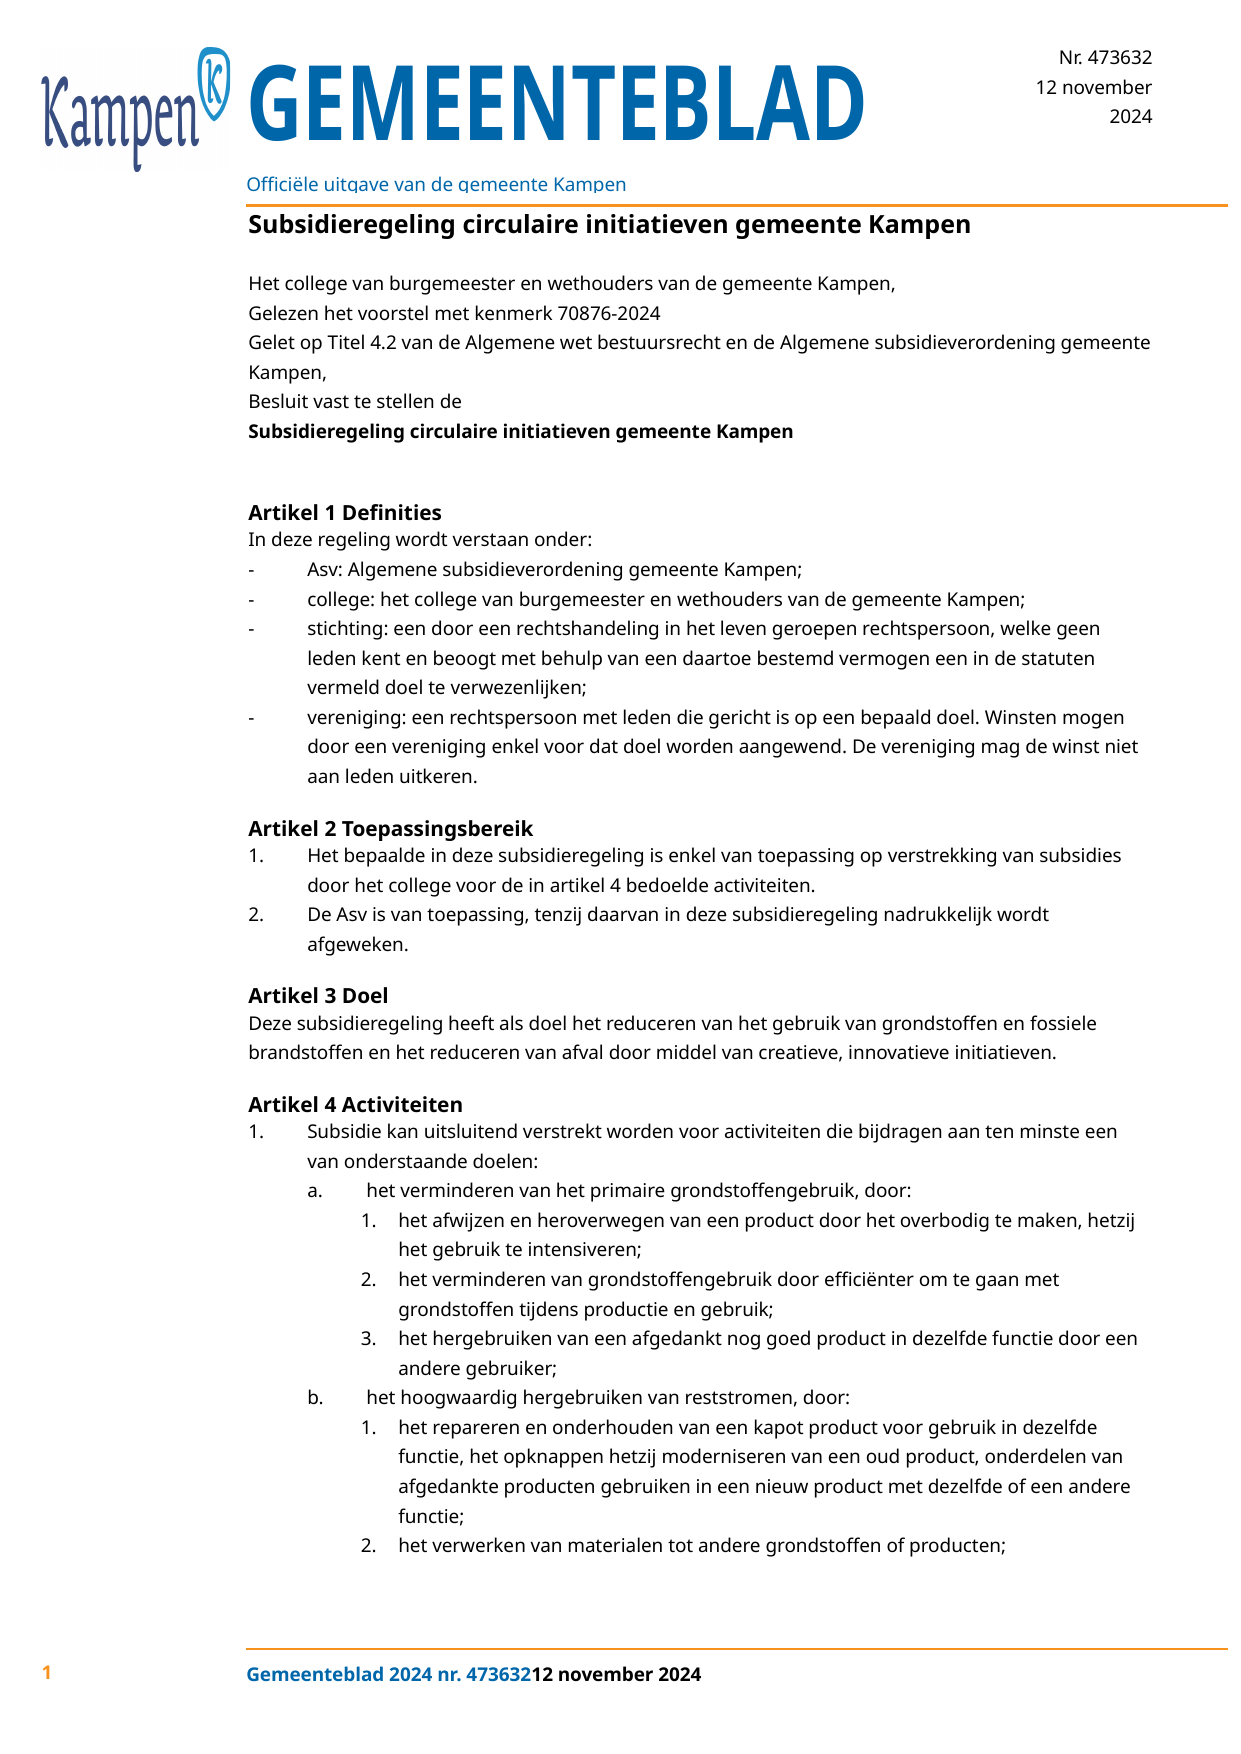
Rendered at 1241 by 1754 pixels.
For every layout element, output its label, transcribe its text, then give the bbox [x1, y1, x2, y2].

list het hoogwaardig hergebruiken van reststromen, door: [307, 1384, 1152, 1410]
picture [41, 47, 231, 172]
text Gelezen het voorstel met kenmerk 70876-2024 [248, 300, 1152, 326]
text Het college van burgemeester en wethouders van de gemeente Kampen, [248, 270, 1152, 296]
text Besluit vast te stellen de [248, 389, 1152, 414]
text Deze subsidieregeling heeft als doel het reduceren van het gebruik van grondstoffen en fossiele brandstoffen en het reduceren van afval door middel van creatieve, innovatieve initiatieven. [248, 1010, 1152, 1065]
list het afwijzen en heroverwegen van een product door het overbodig te maken, hetzij het gebruik te intensiveren; [361, 1207, 1152, 1262]
list stichting: een door een rechtshandeling in het leven geroepen rechtspersoon, welke geen leden kent en beoogt met behulp van een daartoe bestemd vermogen een in de statuten vermeld doel te verwezenlijken; [248, 615, 1152, 700]
text Gelet op Titel 4.2 van de Algemene wet bestuursrecht en de Algemene subsidieverordening gemeente Kampen, [248, 329, 1152, 385]
text Artikel 4 Activiteiten [248, 1090, 1152, 1118]
list het verminderen van grondstoffengebruik door efficiënter om te gaan met grondstoffen tijdens productie en gebruik; [361, 1266, 1152, 1321]
text Artikel 2 Toepassingsbereik [248, 814, 1152, 842]
text Subsidieregeling circulaire initiatieven gemeente Kampen [248, 418, 1152, 444]
list Het bepaalde in deze subsidieregeling is enkel van toepassing op verstrekking van subsidies door het college voor de in artikel 4 bedoelde activiteiten. [248, 842, 1152, 897]
list het repareren en onderhouden van een kapot product voor gebruik in dezelfde functie, het opknappen hetzij moderniseren van een oud product, onderdelen van afgedankte producten gebruiken in een nieuw product met dezelfde of een andere functie; [361, 1414, 1152, 1528]
list het verminderen van het primaire grondstoffengebruik, door: [307, 1177, 1152, 1203]
text Artikel 3 Doel [248, 981, 1152, 1010]
list De Asv is van toepassing, tenzij daarvan in deze subsidieregeling nadrukkelijk wordt afgeweken. [248, 901, 1152, 957]
text Artikel 1 Definities [248, 498, 1152, 527]
list Asv: Algemene subsidieverordening gemeente Kampen; [248, 556, 1152, 582]
list vereniging: een rechtspersoon met leden die gericht is op een bepaald doel. Winsten mogen door een vereniging enkel voor dat doel worden aangewend. De vereniging mag de winst niet aan leden uitkeren. [248, 704, 1152, 789]
list het verwerken van materialen tot andere grondstoffen of producten; [361, 1532, 1152, 1558]
text Subsidieregeling circulaire initiatieven gemeente Kampen [248, 207, 1152, 241]
list college: het college van burgemeester en wethouders van de gemeente Kampen; [248, 586, 1152, 612]
list het hergebruiken van een afgedankt nog goed product in dezelfde functie door een andere gebruiker; [361, 1325, 1152, 1381]
text In deze regeling wordt verstaan onder: [248, 527, 1152, 552]
list Subsidie kan uitsluitend verstrekt worden voor activiteiten die bijdragen aan ten minste een van onderstaande doelen: [248, 1118, 1152, 1173]
